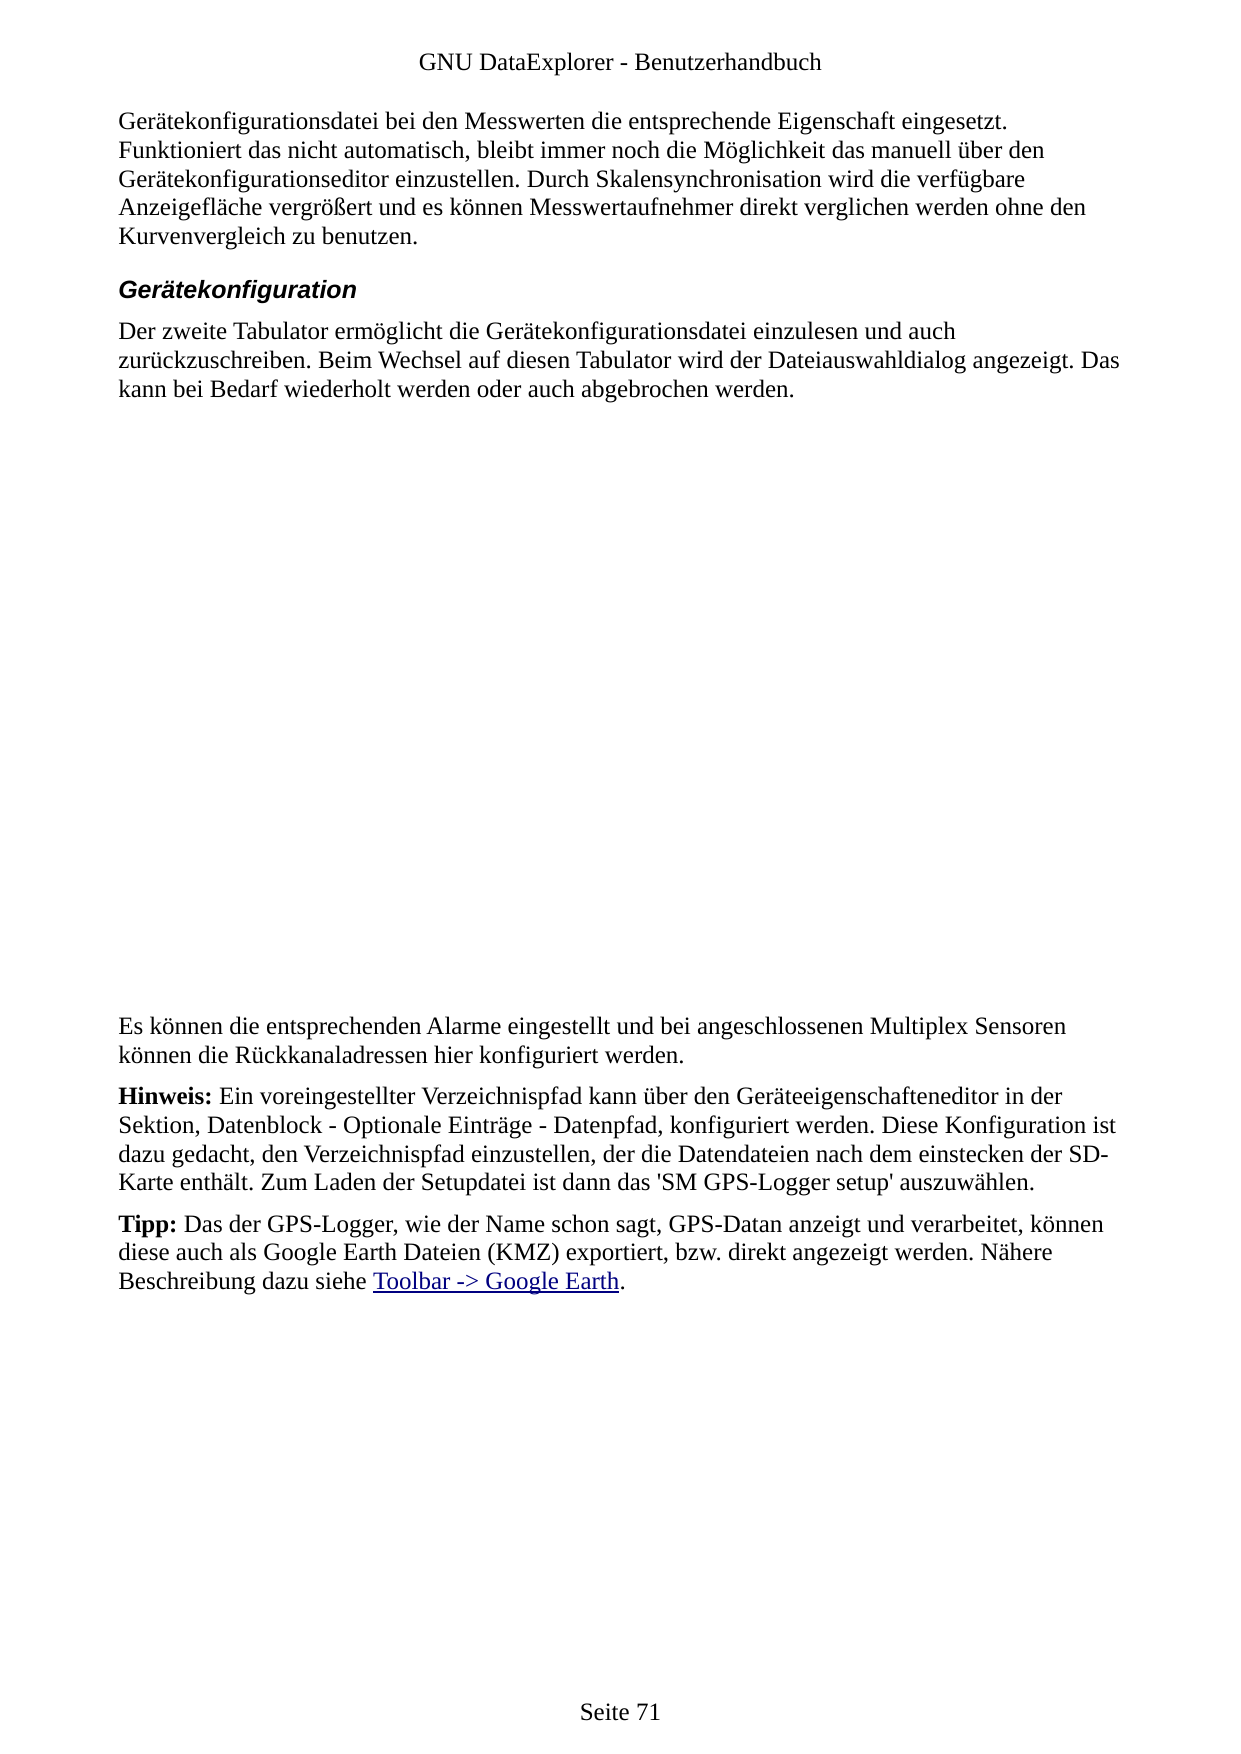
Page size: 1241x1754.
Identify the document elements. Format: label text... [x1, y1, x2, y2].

text Hinweis: Ein voreingestellter Verzeichnispfad kann über den Geräteeigenschafteneditor in der Sektion, Datenblock - Optionale Einträge - Datenpfad, konfiguriert werden. Diese Konfiguration ist dazu gedacht, den Verzeichnispfad einzustellen, der die Datendateien nach dem einstecken der SD-Karte enthält. Zum Laden der Setupdatei ist dann das 'SM GPS-Logger setup' auszuwählen. [118, 1081, 1122, 1196]
text Es können die entsprechenden Alarme eingestellt und bei angeschlossenen Multiplex Sensoren können die Rückkanaladressen hier konfiguriert werden. [118, 1011, 1122, 1069]
text Tipp: Das der GPS-Logger, wie der Name schon sagt, GPS-Datan anzeigt und verarbeitet, können diese auch als Google Earth Dateien (KMZ) exportiert, bzw. direkt angezeigt werden. Nähere Beschreibung dazu siehe Toolbar -> Google Earth. [118, 1209, 1122, 1295]
text Der zweite Tabulator ermöglicht die Gerätekonfigurationsdatei einzulesen und auch zurückzuschreiben. Beim Wechsel auf diesen Tabulator wird der Dateiauswahldialog angezeigt. Das kann bei Bedarf wiederholt werden oder auch abgebrochen werden. [118, 316, 1122, 402]
subtitle Gerätekonfiguration [118, 275, 1122, 304]
text Gerätekonfigurationsdatei bei den Messwerten die entsprechende Eigenschaft eingesetzt. Funktioniert das nicht automatisch, bleibt immer noch die Möglichkeit das manuell über den Gerätekonfigurationseditor einzustellen. Durch Skalensynchronisation wird die verfügbare Anzeigefläche vergrößert und es können Messwertaufnehmer direkt verglichen werden ohne den Kurvenvergleich zu benutzen. [118, 106, 1122, 250]
